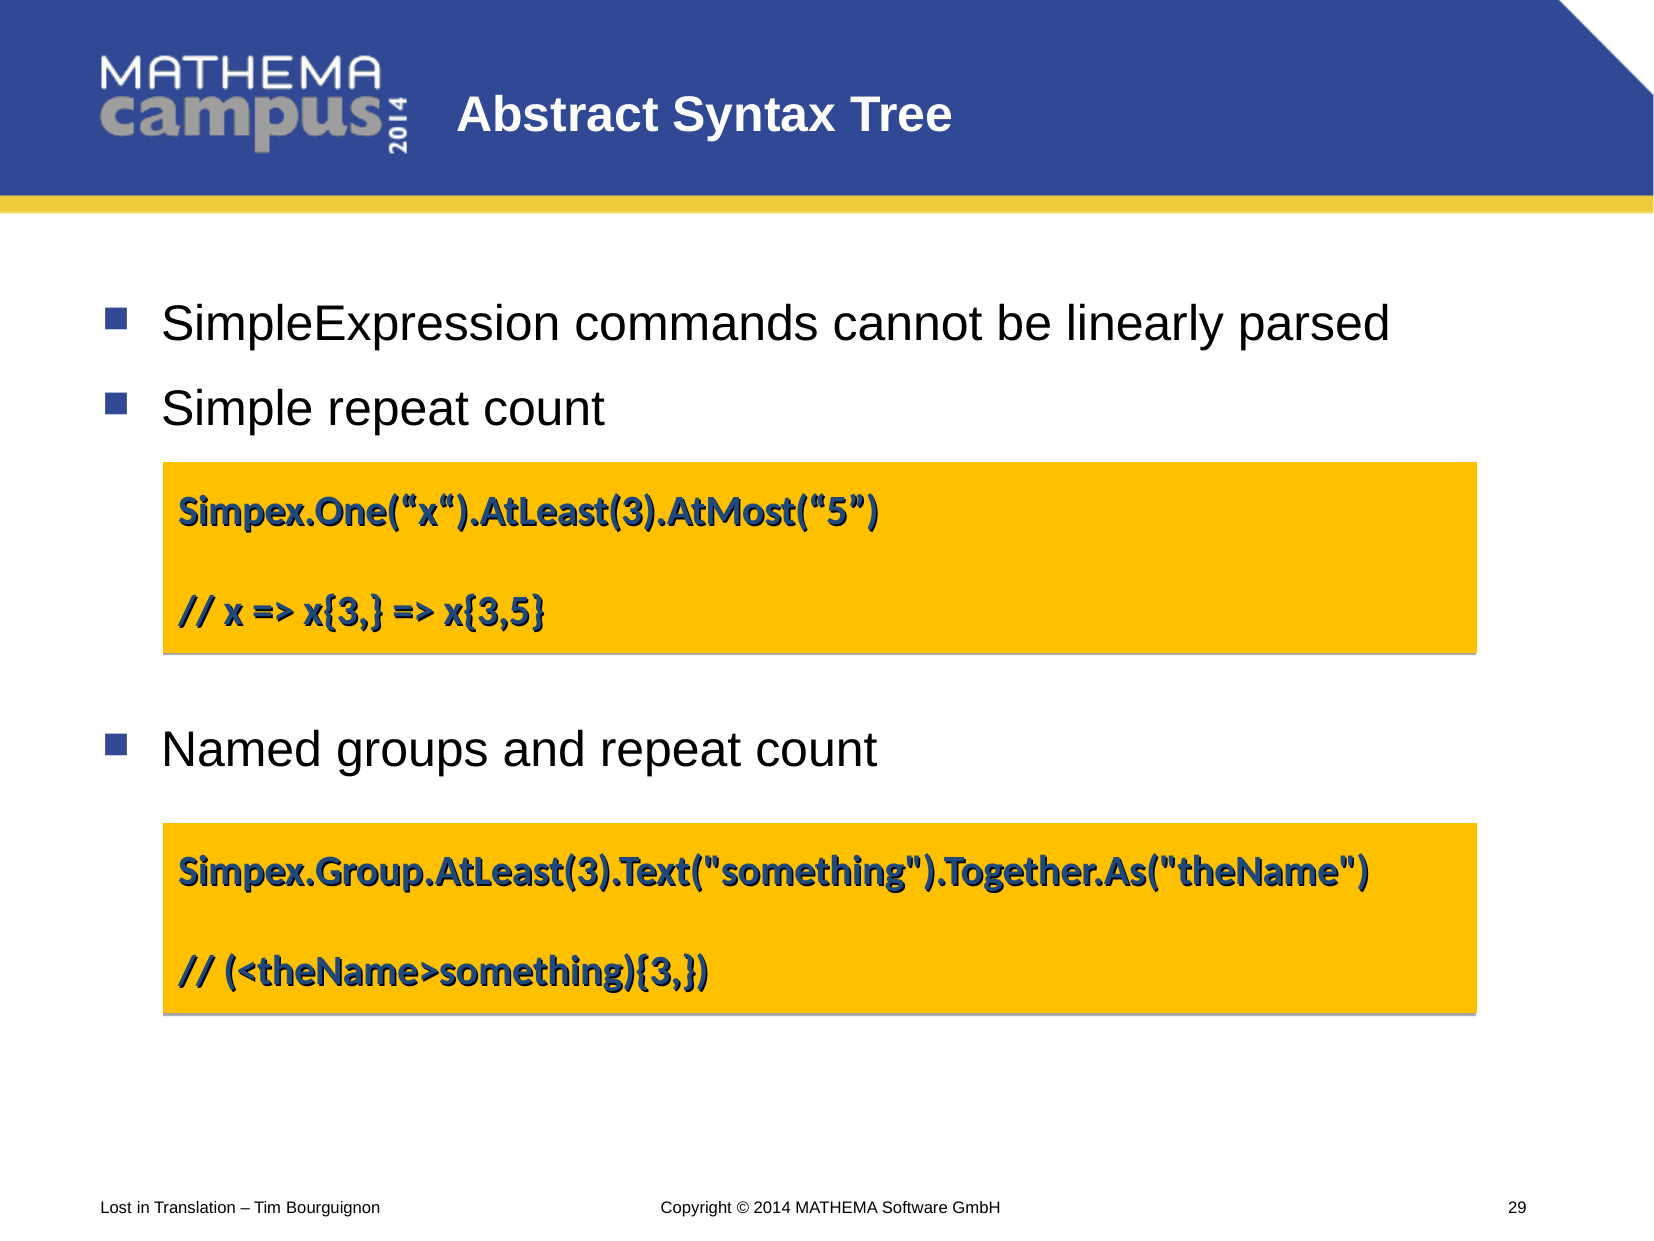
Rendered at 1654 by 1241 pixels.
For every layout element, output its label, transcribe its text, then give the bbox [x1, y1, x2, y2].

picture [0, 0, 1654, 217]
title Abstract Syntax Tree [456, 68, 1528, 160]
text_box Simpex.Group.AtLeast(3).Text("something").Together.As("theName") // (<theName>something){3,}) [163, 823, 1477, 1013]
text_box Simpex.One(“x“).AtLeast(3).AtMost(“5”) // x => x{3,} => x{3,5} [163, 462, 1477, 653]
list SimpleExpression commands cannot be linearly parsed Simple repeat count Named groups and repeat count [101, 295, 1528, 1139]
